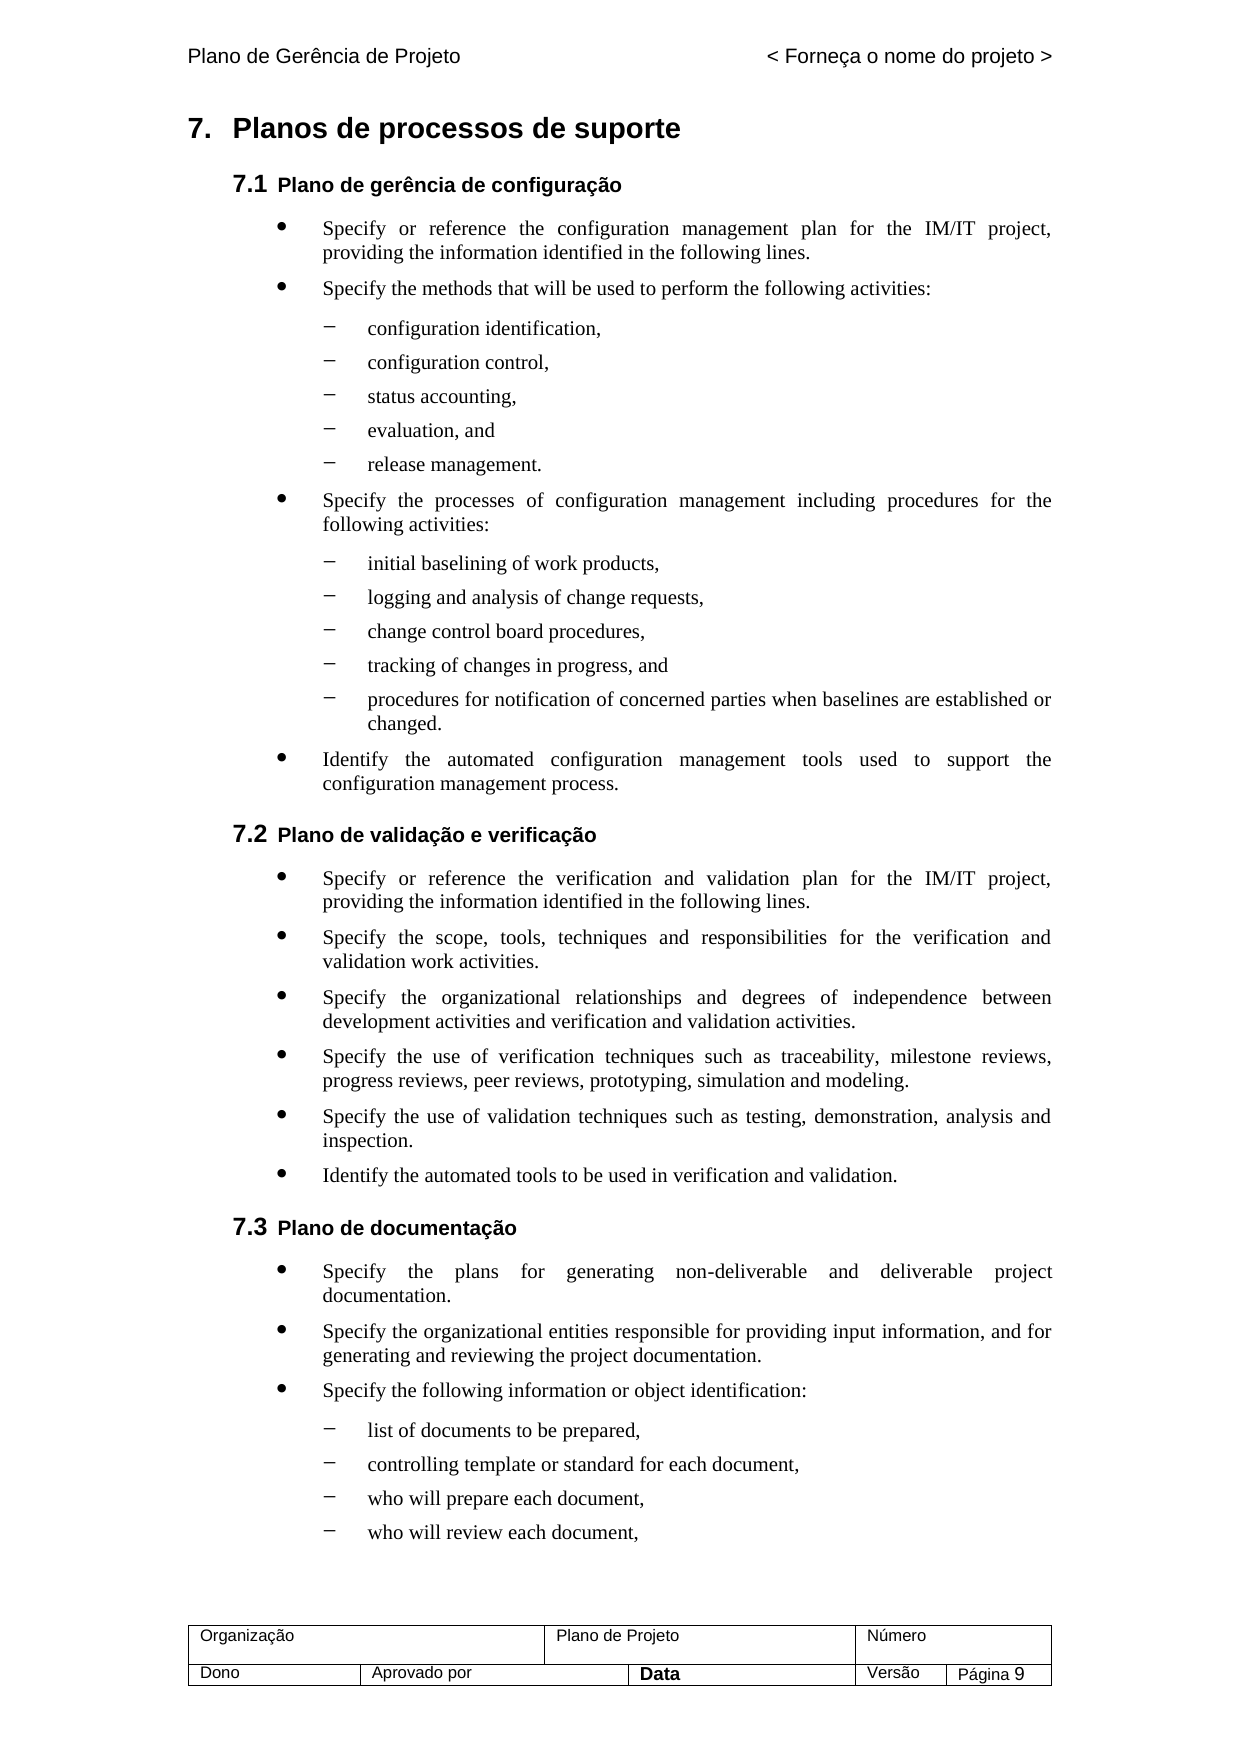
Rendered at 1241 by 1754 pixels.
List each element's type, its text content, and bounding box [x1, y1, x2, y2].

list Specify or reference the verification and validation plan for the IM/IT project, providing the information identified in the following lines. [277, 866, 1053, 913]
list configuration identification, [322, 313, 1053, 341]
list evaluation, and [322, 415, 1053, 442]
subtitle Plano de gerência de configuração [232, 170, 1053, 198]
list who will prepare each document, [322, 1483, 1053, 1511]
list logging and analysis of change requests, [322, 582, 1053, 610]
list Identify the automated configuration management tools used to support the configuration management process. [277, 748, 1053, 795]
list configuration control, [322, 347, 1053, 374]
list Specify the use of verification techniques such as traceability, milestone reviews, progress reviews, peer reviews, prototyping, simulation and modeling. [277, 1045, 1053, 1092]
list Identify the automated tools to be used in verification and validation. [277, 1164, 1053, 1188]
list tracking of changes in progress, and [322, 650, 1053, 678]
subtitle Plano de documentação [232, 1213, 1053, 1241]
list status accounting, [322, 381, 1053, 408]
list Specify the scope, tools, techniques and responsibilities for the verification and validation work activities. [277, 926, 1053, 973]
list Specify or reference the configuration management plan for the IM/IT project, providing the information identified in the following lines. [277, 217, 1053, 264]
list Specify the following information or object identification: [277, 1379, 1053, 1403]
list who will review each document, [322, 1517, 1053, 1545]
list Specify the processes of configuration management including procedures for the following activities: [277, 489, 1053, 536]
list list of documents to be prepared, [322, 1416, 1053, 1443]
list change control board procedures, [322, 616, 1053, 644]
subtitle Planos de processos de suporte [187, 112, 1053, 145]
list Specify the plans for generating non‑deliverable and deliverable project documentation. [277, 1260, 1053, 1307]
list Specify the use of validation techniques such as testing, demonstration, analysis and inspection. [277, 1105, 1053, 1152]
list procedures for notification of concerned parties when baselines are established or changed. [322, 684, 1053, 735]
list release management. [322, 449, 1053, 476]
list initial baselining of work products, [322, 548, 1053, 576]
list Specify the organizational entities responsible for providing input information, and for generating and reviewing the project documentation. [277, 1319, 1053, 1367]
list Specify the methods that will be used to perform the following activities: [277, 276, 1053, 300]
subtitle Plano de validação e verificação [232, 820, 1053, 848]
list Specify the organizational relationships and degrees of independence between development activities and verification and validation activities. [277, 986, 1053, 1033]
list controlling template or standard for each document, [322, 1449, 1053, 1477]
